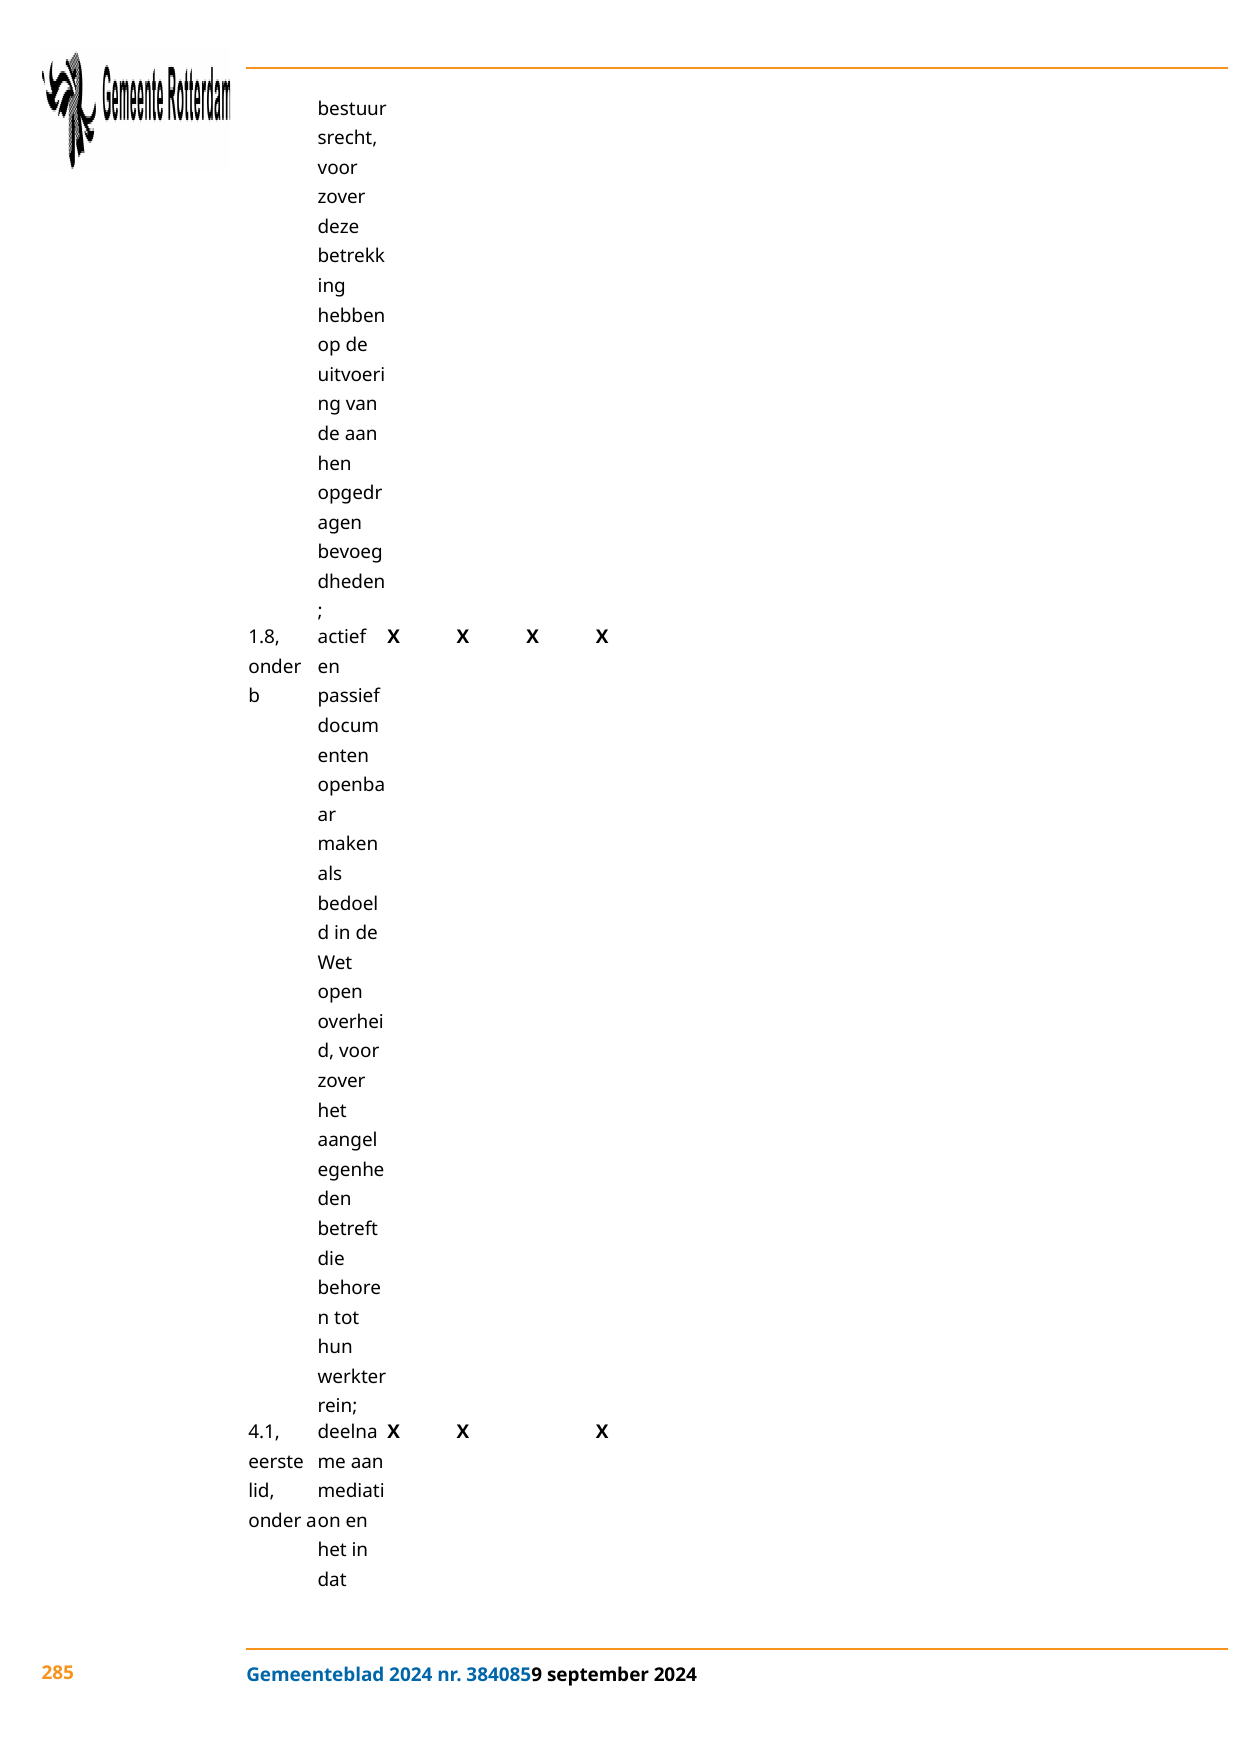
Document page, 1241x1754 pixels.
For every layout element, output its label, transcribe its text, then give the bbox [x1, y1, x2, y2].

table_cell [1013, 95, 1082, 623]
table_cell [526, 95, 596, 623]
table_cell [456, 95, 526, 623]
table_cell [874, 1418, 1013, 1592]
table_cell [387, 95, 456, 623]
table_cell [248, 95, 317, 623]
table_cell [596, 95, 665, 623]
table_cell X [596, 624, 665, 1418]
table_cell [874, 95, 1013, 623]
table_cell bestuursrecht, voor zover deze betrekking hebben op de uitvoering van de aan hen opgedragen bevoegdheden; [318, 95, 387, 623]
table_cell actief en passief documenten openbaar maken als bedoeld in de Wet open overheid, voor zover het aangelegenheden betreft die behoren tot hun werkterrein; [318, 624, 387, 1418]
table_cell [665, 1418, 734, 1592]
table_cell 1.8, onder b [248, 624, 317, 1418]
table_cell [1013, 1418, 1082, 1592]
table_cell [735, 1418, 873, 1592]
table_cell X [456, 624, 526, 1418]
table_cell X [456, 1418, 526, 1592]
table_cell X [596, 1418, 665, 1592]
table_cell X [387, 624, 456, 1418]
table_cell deelname aan mediation en het in dat [318, 1418, 387, 1592]
table_cell [735, 624, 873, 1418]
table_cell [665, 95, 734, 623]
table_cell [735, 95, 873, 623]
table_cell [874, 624, 1013, 1418]
table_cell [1082, 1418, 1152, 1592]
table_cell X [526, 624, 596, 1418]
table_cell [1013, 624, 1082, 1418]
picture [41, 47, 231, 172]
table_cell X [387, 1418, 456, 1592]
table_cell [1082, 624, 1152, 1418]
table_cell [526, 1418, 596, 1592]
table_cell 4.1, eerste lid, onder a [248, 1418, 317, 1592]
table_cell [1082, 95, 1152, 623]
table_cell [665, 624, 734, 1418]
